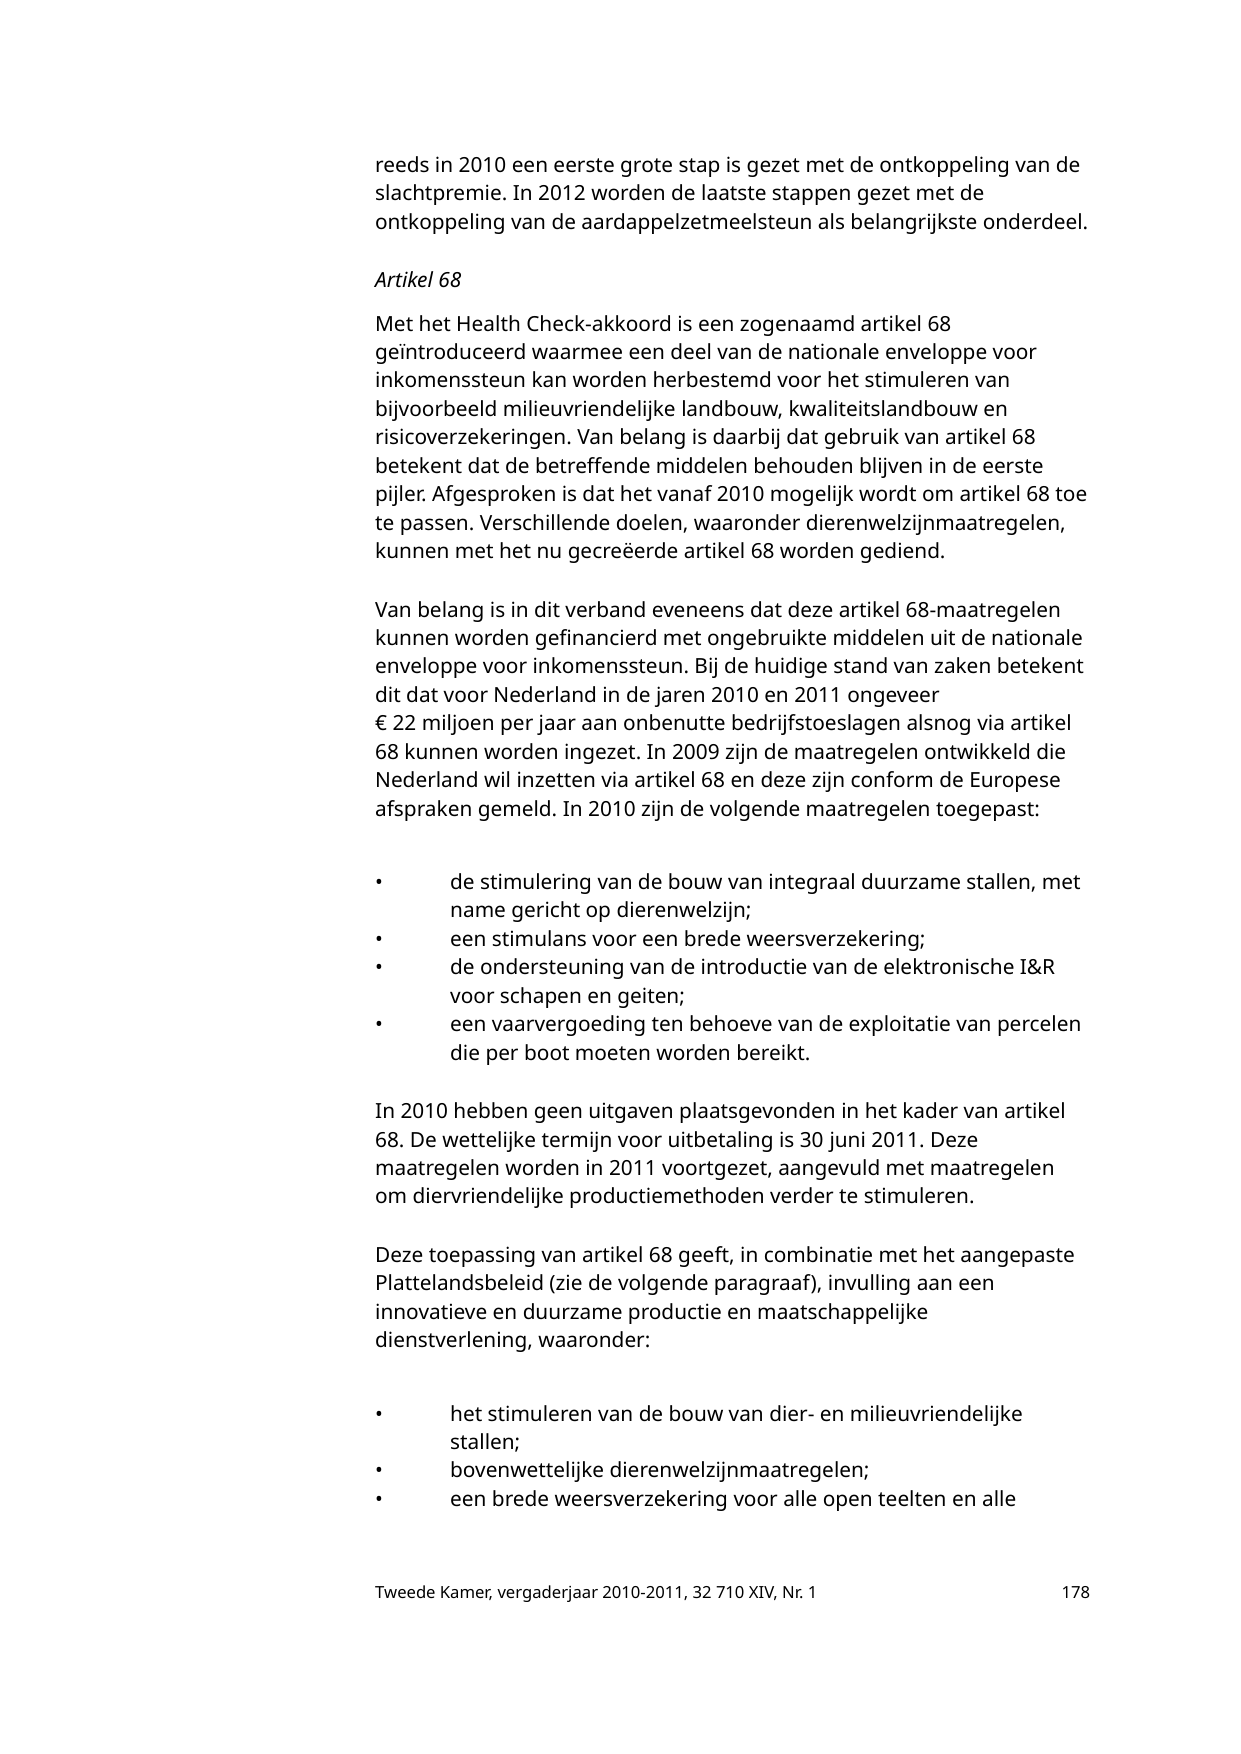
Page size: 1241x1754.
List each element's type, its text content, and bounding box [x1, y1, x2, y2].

text reeds in 2010 een eerste grote stap is gezet met de ontkoppeling van de slachtpremie. In 2012 worden de laatste stappen gezet met de ontkoppeling van de aardappelzetmeelsteun als belangrijkste onderdeel. [375, 150, 1090, 235]
list een vaarvergoeding ten behoeve van de exploitatie van percelen die per boot moeten worden bereikt. [375, 1009, 1090, 1066]
text In 2010 hebben geen uitgaven plaatsgevonden in het kader van artikel 68. De wettelijke termijn voor uitbetaling is 30 juni 2011. Deze maatregelen worden in 2011 voortgezet, aangevuld met maatregelen om diervriendelijke productiemethoden verder te stimuleren. [375, 1096, 1090, 1210]
list bovenwettelijke dierenwelzijnmaatregelen; [375, 1456, 1090, 1484]
text Artikel 68 [375, 265, 1090, 294]
list de stimulering van de bouw van integraal duurzame stallen, met name gericht op dierenwelzijn; [375, 867, 1090, 924]
text Van belang is in dit verband eveneens dat deze artikel 68-maatregelen kunnen worden gefinancierd met ongebruikte middelen uit de nationale enveloppe voor inkomenssteun. Bij de huidige stand van zaken betekent dit dat voor Nederland in de jaren 2010 en 2011 ongeveer € 22 miljoen per jaar aan onbenutte bedrijfstoeslagen alsnog via artikel 68 kunnen worden ingezet. In 2009 zijn de maatregelen ontwikkeld die Nederland wil inzetten via artikel 68 en deze zijn conform de Europese afspraken gemeld. In 2010 zijn de volgende maatregelen toegepast: [375, 595, 1090, 822]
list de ondersteuning van de introductie van de elektronische I&R voor schapen en geiten; [375, 952, 1090, 1009]
text Met het Health Check-akkoord is een zogenaamd artikel 68 geïntroduceerd waarmee een deel van de nationale enveloppe voor inkomenssteun kan worden herbestemd voor het stimuleren van bijvoorbeeld milieuvriendelijke landbouw, kwaliteitslandbouw en risicoverzekeringen. Van belang is daarbij dat gebruik van artikel 68 betekent dat de betreffende middelen behouden blijven in de eerste pijler. Afgesproken is dat het vanaf 2010 mogelijk wordt om artikel 68 toe te passen. Verschillende doelen, waaronder dierenwelzijnmaatregelen, kunnen met het nu gecreëerde artikel 68 worden gediend. [375, 309, 1090, 565]
list een brede weersverzekering voor alle open teelten en alle [375, 1484, 1090, 1512]
text Deze toepassing van artikel 68 geeft, in combinatie met het aangepaste Plattelandsbeleid (zie de volgende paragraaf), invulling aan een innovatieve en duurzame productie en maatschappelijke dienstverlening, waaronder: [375, 1240, 1090, 1354]
list het stimuleren van de bouw van dier- en milieuvriendelijke stallen; [375, 1399, 1090, 1456]
list een stimulans voor een brede weersverzekering; [375, 924, 1090, 952]
